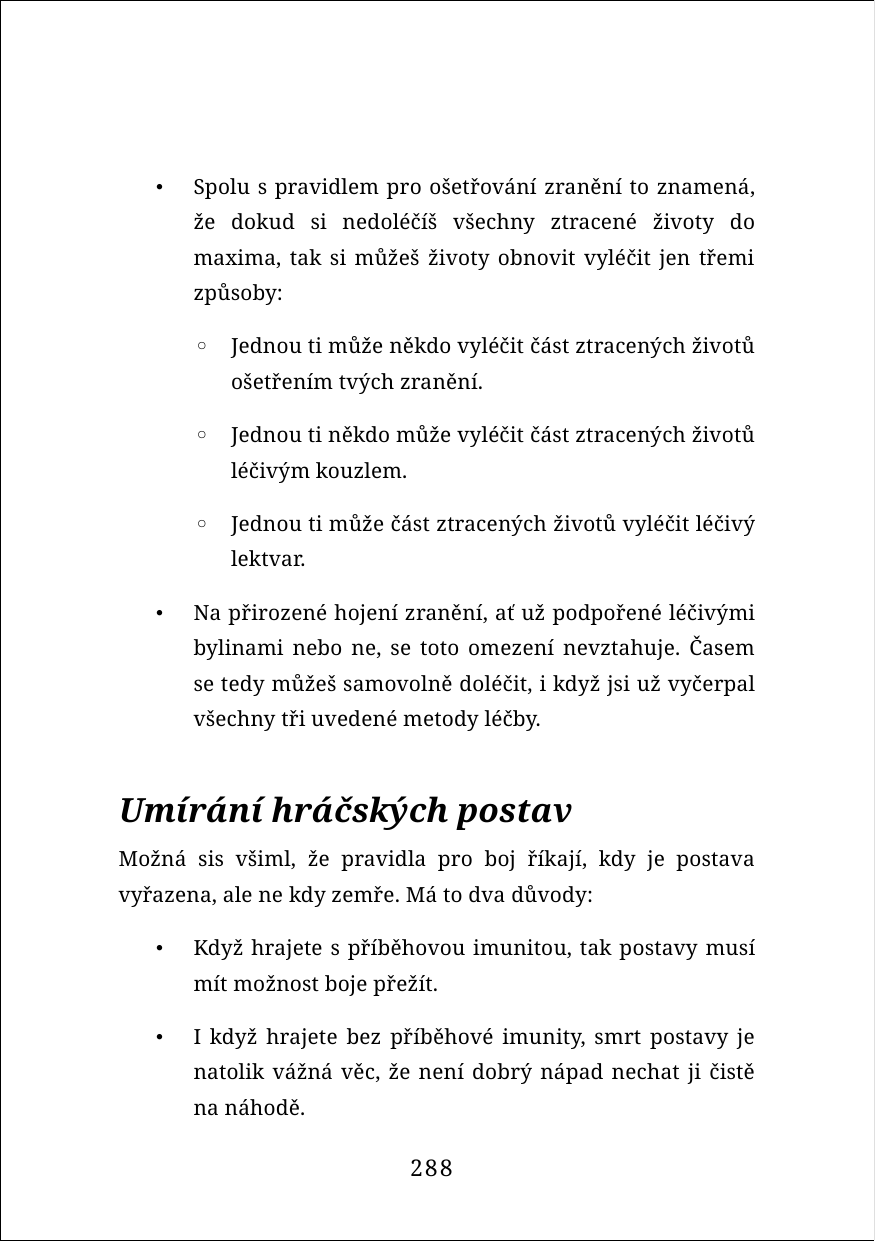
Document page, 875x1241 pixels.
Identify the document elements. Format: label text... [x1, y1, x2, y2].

list I když hrajete bez příběhové imunity, smrt postavy je natolik vážná věc, že není dobrý nápad nechat ji čistě na náhodě. [156, 1022, 756, 1121]
list Jednou ti někdo může vyléčit část ztracených životů léčivým kouzlem. [193, 420, 756, 484]
list Na přirozené hojení zranění, ať už podpořené léčivými bylinami nebo ne, se toto omezení nevztahuje. Časem se tedy můžeš samovolně doléčit, i když jsi už vyčerpal všechny tři uvedené metody léčby. [156, 598, 756, 733]
text Možná sis všiml, že pravidla pro boj říkají, kdy je postava vyřazena, ale ne kdy zemře. Má to dva důvody: [118, 844, 756, 908]
list Jednou ti může někdo vyléčit část ztracených životů ošetřením tvých zranění. [193, 332, 756, 396]
list Spolu s pravidlem pro ošetřování zranění to znamená, že dokud si nedoléčíš všechny ztracené životy do maxima, tak si můžeš životy obnovit vyléčit jen třemi způsoby: [156, 172, 756, 307]
list Když hrajete s příběhovou imunitou, tak postavy musí mít možnost boje přežít. [156, 933, 756, 997]
subtitle Umírání hráčských postav [118, 787, 756, 833]
list Jednou ti může část ztracených životů vyléčit léčivý lektvar. [193, 509, 756, 573]
